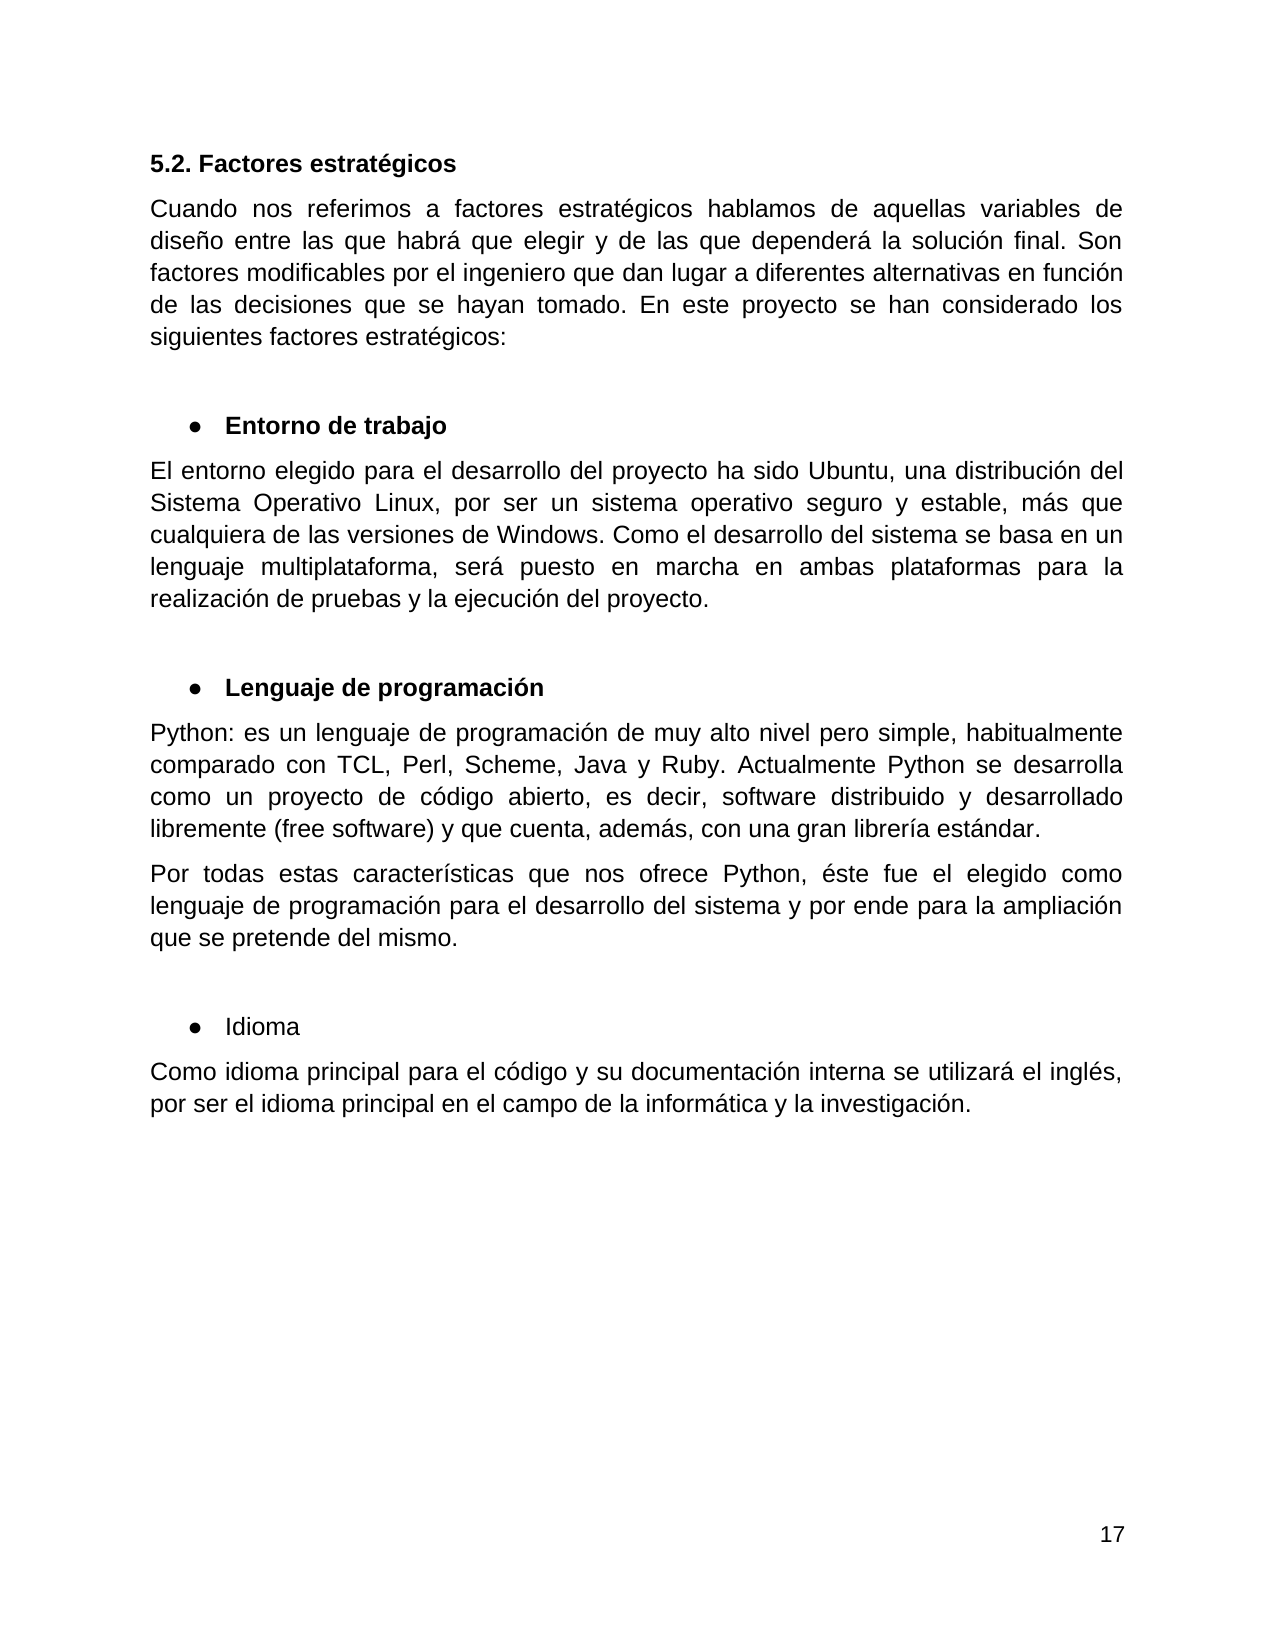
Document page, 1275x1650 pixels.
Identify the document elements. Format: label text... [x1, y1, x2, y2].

text El entorno elegido para el desarrollo del proyecto ha sido Ubuntu, una distribución del Sistema Operativo Linux, por ser un sistema operativo seguro y estable, más que cualquiera de las versiones de Windows. Como el desarrollo del sistema se basa en un lenguaje multiplataforma, será puesto en marcha en ambas plataformas para la realización de pruebas y la ejecución del proyecto. [150, 457, 1125, 613]
text Como idioma principal para el código y su documentación interna se utilizará el inglés, por ser el idioma principal en el campo de la informática y la investigación. [150, 1057, 1125, 1117]
text Por todas estas características que nos ofrece Python, éste fue el elegido como lenguaje de programación para el desarrollo del sistema y por ende para la ampliación que se pretende del mismo. [150, 859, 1125, 952]
list Entorno de trabajo [187, 412, 1125, 440]
text Python: es un lenguaje de programación de muy alto nivel pero simple, habitualmente comparado con TCL, Perl, Scheme, Java y Ruby. Actualmente Python se desarrolla como un proyecto de código abierto, es decir, software distribuido y desarrollado libremente (free software) y que cuenta, además, con una gran librería estándar. [150, 719, 1125, 843]
list Lenguaje de programación [187, 674, 1125, 702]
text 5.2. Factores estratégicos [150, 150, 1125, 178]
text Cuando nos referimos a factores estratégicos hablamos de aquellas variables de diseño entre las que habrá que elegir y de las que dependerá la solución final. Son factores modificables por el ingeniero que dan lugar a diferentes alternativas en función de las decisiones que se hayan tomado. En este proyecto se han considerado los siguientes factores estratégicos: [150, 194, 1125, 351]
list Idioma [187, 1013, 1125, 1041]
